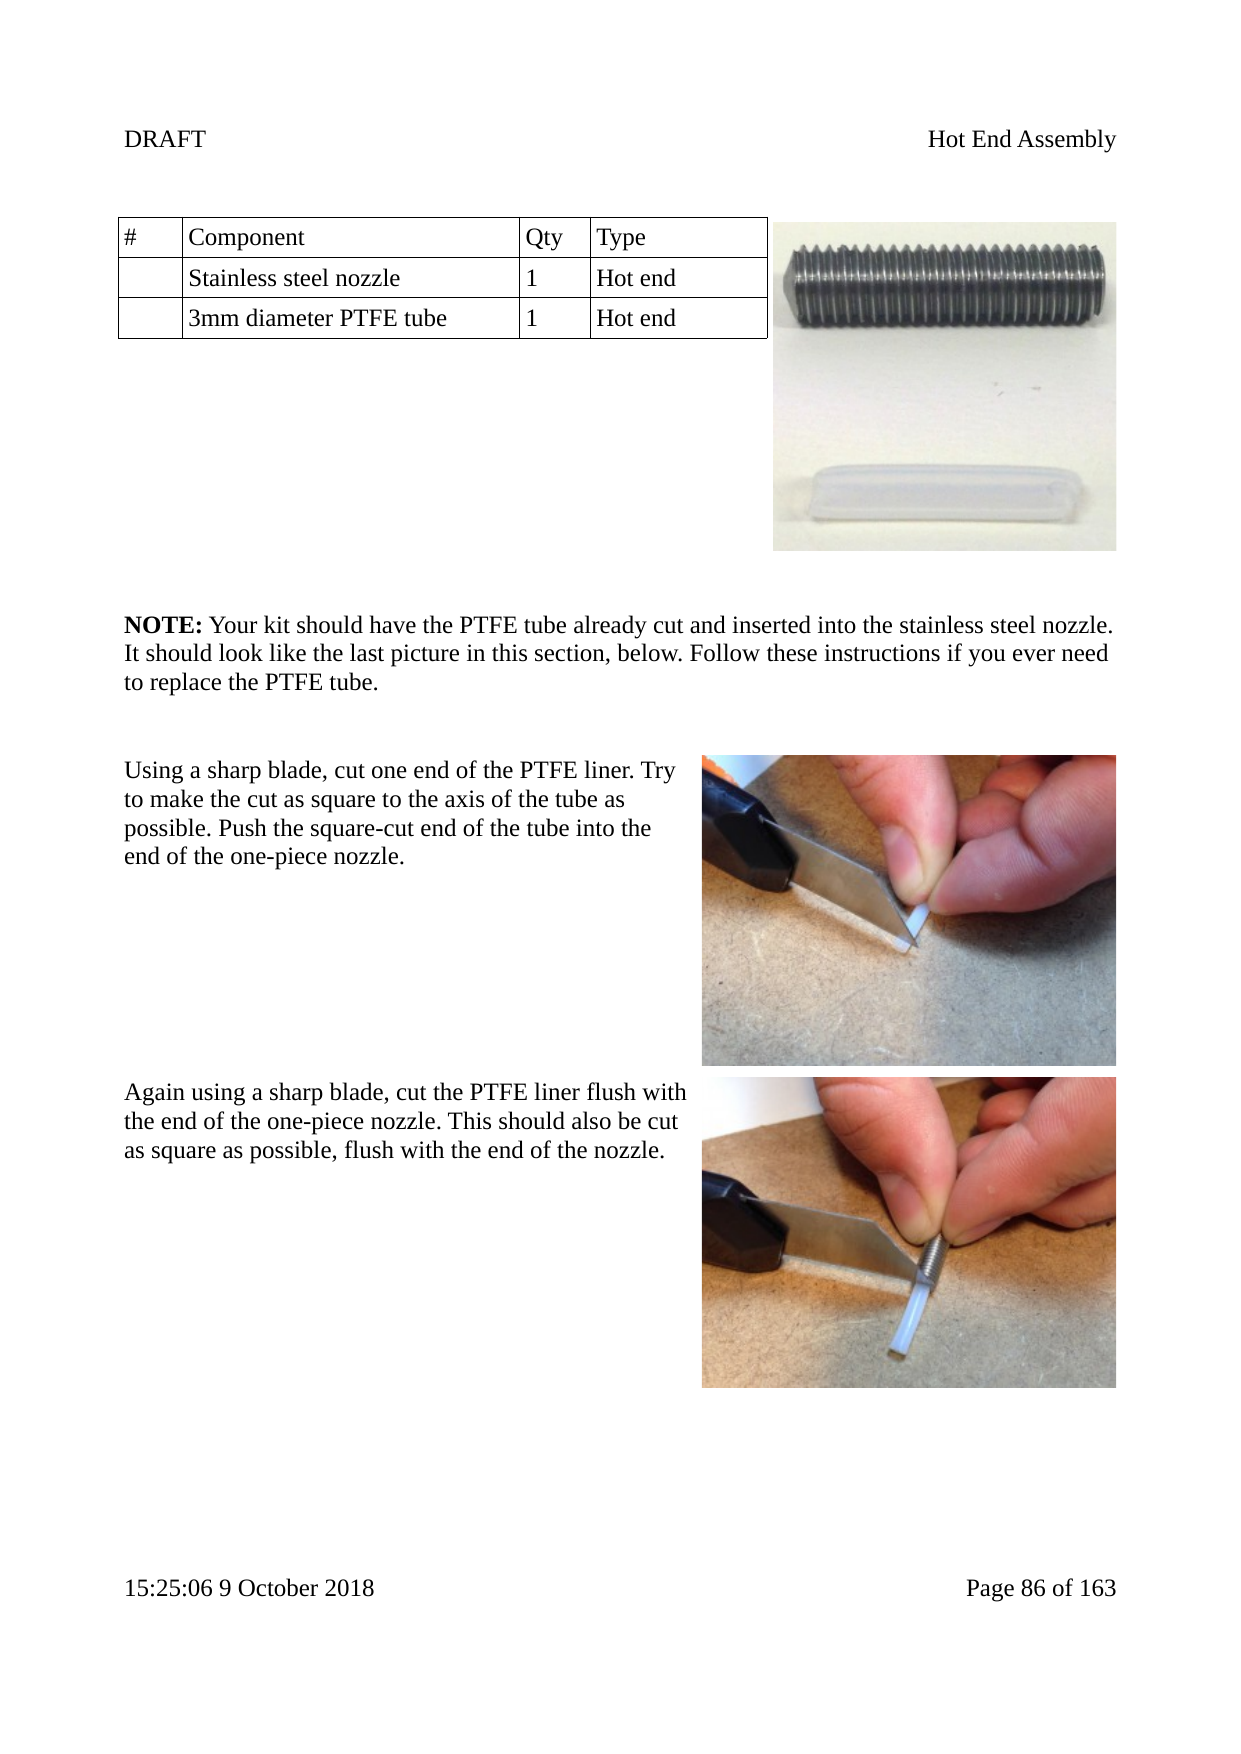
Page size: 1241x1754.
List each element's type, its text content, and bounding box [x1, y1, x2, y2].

table_cell [590, 339, 767, 556]
table_cell Stainless steel nozzle [183, 258, 519, 297]
table_header Component [183, 218, 519, 257]
picture [701, 1077, 1117, 1388]
table_header NOTE: Your kit should have the PTFE tube already cut and inserted into the stainless steel nozzle. It should look like the last picture in this section, below. Follow these instructions if you ever need to replace the PTFE tube. [118, 604, 1122, 702]
picture [773, 222, 1117, 551]
table_cell 1 [520, 298, 590, 337]
table_cell Again using a sharp blade, cut the PTFE liner flush with the end of the one-piece nozzle. This should also be cut as square as possible, flush with the end of the nozzle. [118, 1072, 696, 1394]
table_header [696, 749, 1122, 1072]
table_cell 3mm diameter PTFE tube [183, 298, 519, 337]
table_header Type [591, 218, 767, 257]
table_cell [182, 339, 519, 556]
table_cell 1 [520, 258, 590, 297]
table_cell [520, 339, 590, 556]
table_cell [119, 298, 182, 337]
table_cell [119, 258, 182, 297]
table_cell Hot end [591, 298, 767, 337]
table_header # [119, 218, 182, 257]
table_cell [696, 1072, 1122, 1394]
picture [701, 755, 1117, 1066]
table_header Using a sharp blade, cut one end of the PTFE liner. Try to make the cut as square to the axis of the tube as possible. Push the square-cut end of the tube into the end of the one-piece nozzle. [118, 749, 696, 1072]
table_header Qty [520, 218, 590, 257]
table_cell [118, 339, 182, 556]
table_header [767, 217, 1122, 556]
table_cell Hot end [591, 258, 767, 297]
